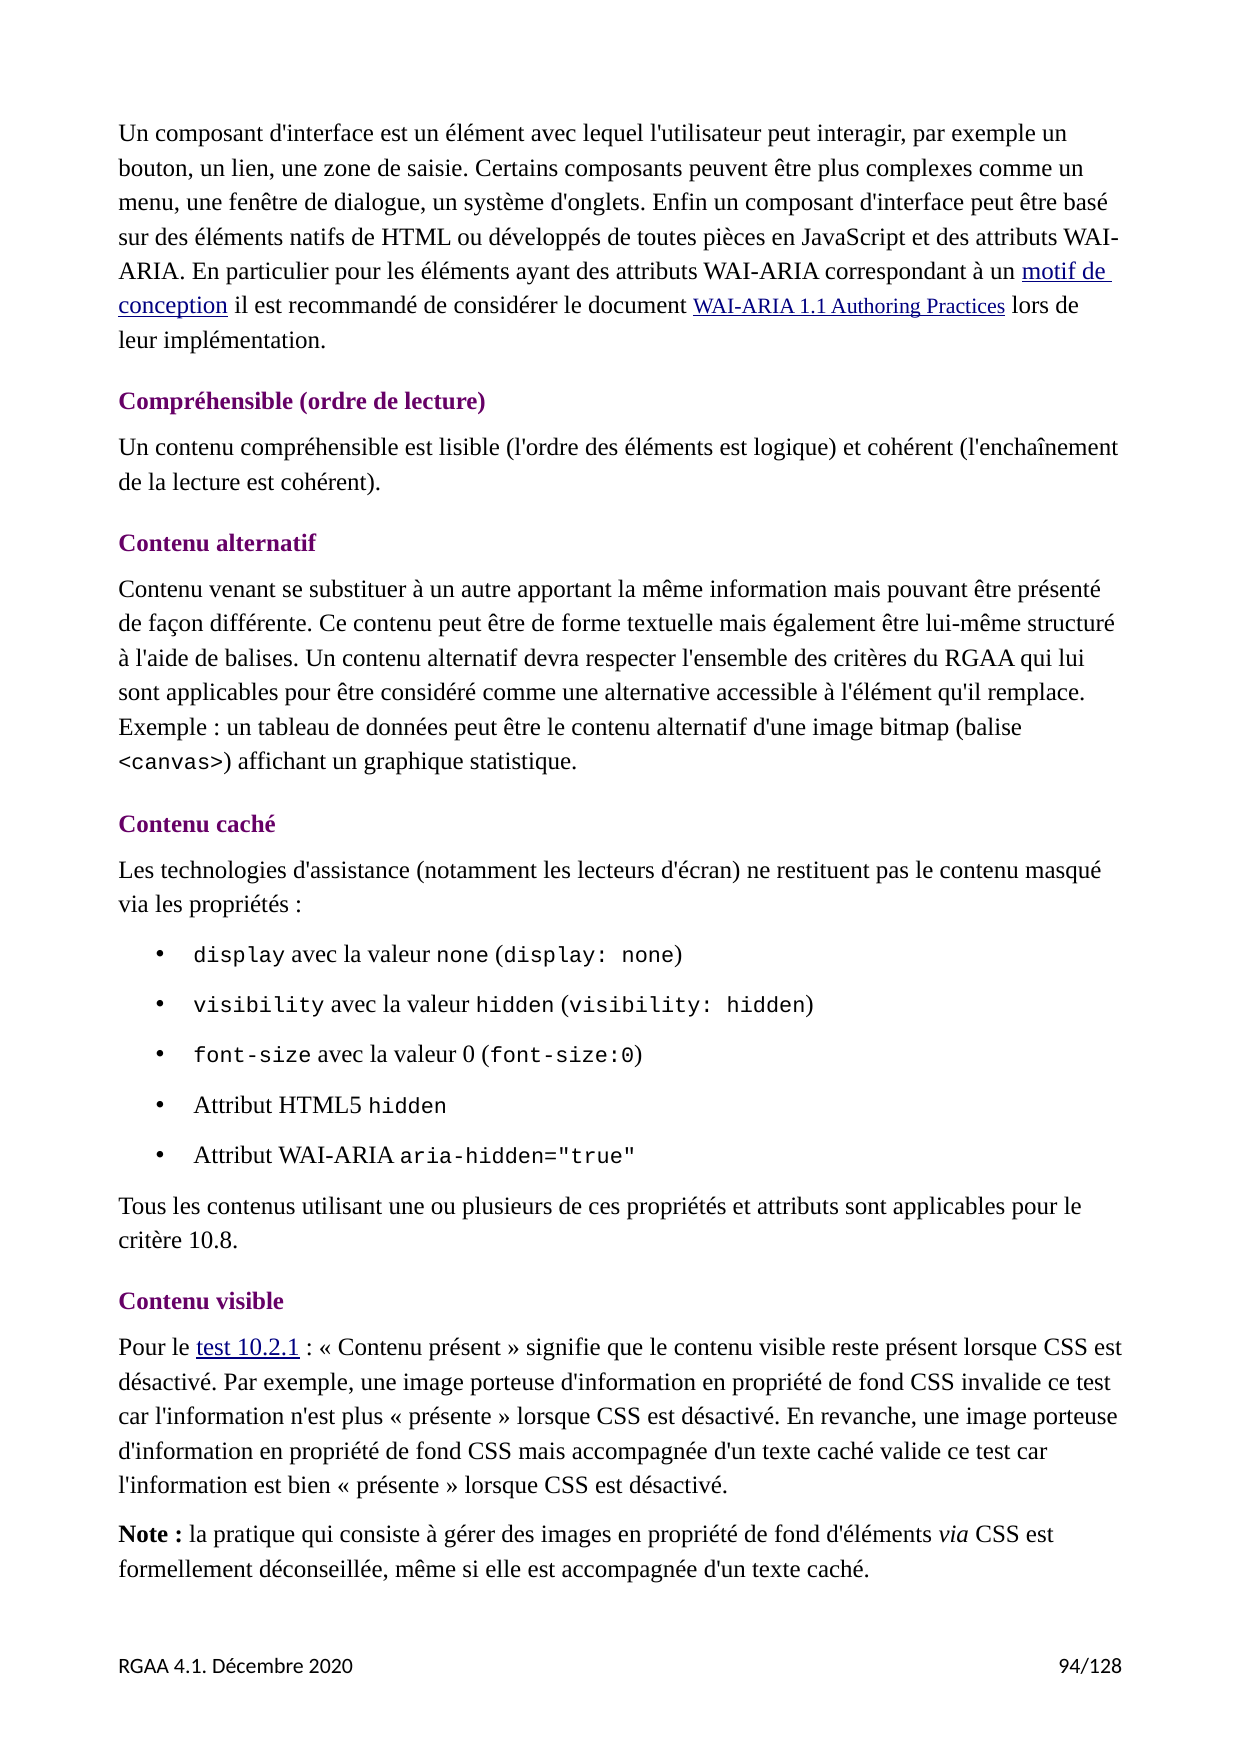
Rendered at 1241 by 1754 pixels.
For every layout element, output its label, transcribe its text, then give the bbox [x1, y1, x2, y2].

list Attribut WAI-ARIA aria-hidden="true" [156, 1140, 1122, 1170]
list font-size avec la valeur 0 (font-size:0) [156, 1039, 1122, 1069]
subtitle Contenu visible [118, 1286, 1122, 1315]
list display avec la valeur none (display: none) [156, 939, 1122, 968]
list visibility avec la valeur hidden (visibility: hidden) [156, 989, 1122, 1019]
text Pour le test 10.2.1 : « Contenu présent » signifie que le contenu visible reste présent lorsque CSS est désactivé. Par exemple, une image porteuse d'information en propriété de fond CSS invalide ce test car l'information n'est plus « présente » lorsque CSS est désactivé. En revanche, une image porteuse d'information en propriété de fond CSS mais accompagnée d'un texte caché valide ce test car l'information est bien « présente » lorsque CSS est désactivé. [118, 1332, 1122, 1499]
text Note : la pratique qui consiste à gérer des images en propriété de fond d'éléments via CSS est formellement déconseillée, même si elle est accompagnée d'un texte caché. [118, 1519, 1122, 1583]
list Attribut HTML5 hidden [156, 1090, 1122, 1120]
subtitle Compréhensible (ordre de lecture) [118, 386, 1122, 414]
text Tous les contenus utilisant une ou plusieurs de ces propriétés et attributs sont applicables pour le critère 10.8. [118, 1191, 1122, 1254]
subtitle Contenu caché [118, 809, 1122, 837]
text Un contenu compréhensible est lisible (l'ordre des éléments est logique) et cohérent (l'enchaînement de la lecture est cohérent). [118, 432, 1122, 496]
text Les technologies d'assistance (notamment les lecteurs d'écran) ne restituent pas le contenu masqué via les propriétés : [118, 855, 1122, 918]
text Un composant d'interface est un élément avec lequel l'utilisateur peut interagir, par exemple un bouton, un lien, une zone de saisie. Certains composants peuvent être plus complexes comme un menu, une fenêtre de dialogue, un système d'onglets. Enfin un composant d'interface peut être basé sur des éléments natifs de HTML ou développés de toutes pièces en JavaScript et des attributs WAI-ARIA. En particulier pour les éléments ayant des attributs WAI-ARIA correspondant à un motif de conception il est recommandé de considérer le document WAI-ARIA 1.1 Authoring Practices lors de leur implémentation. [118, 118, 1122, 354]
text Contenu venant se substituer à un autre apportant la même information mais pouvant être présenté de façon différente. Ce contenu peut être de forme textuelle mais également être lui-même structuré à l'aide de balises. Un contenu alternatif devra respecter l'ensemble des critères du RGAA qui lui sont applicables pour être considéré comme une alternative accessible à l'élément qu'il remplace. Exemple : un tableau de données peut être le contenu alternatif d'une image bitmap (balise <canvas>) affichant un graphique statistique. [118, 574, 1122, 776]
subtitle Contenu alternatif [118, 528, 1122, 556]
